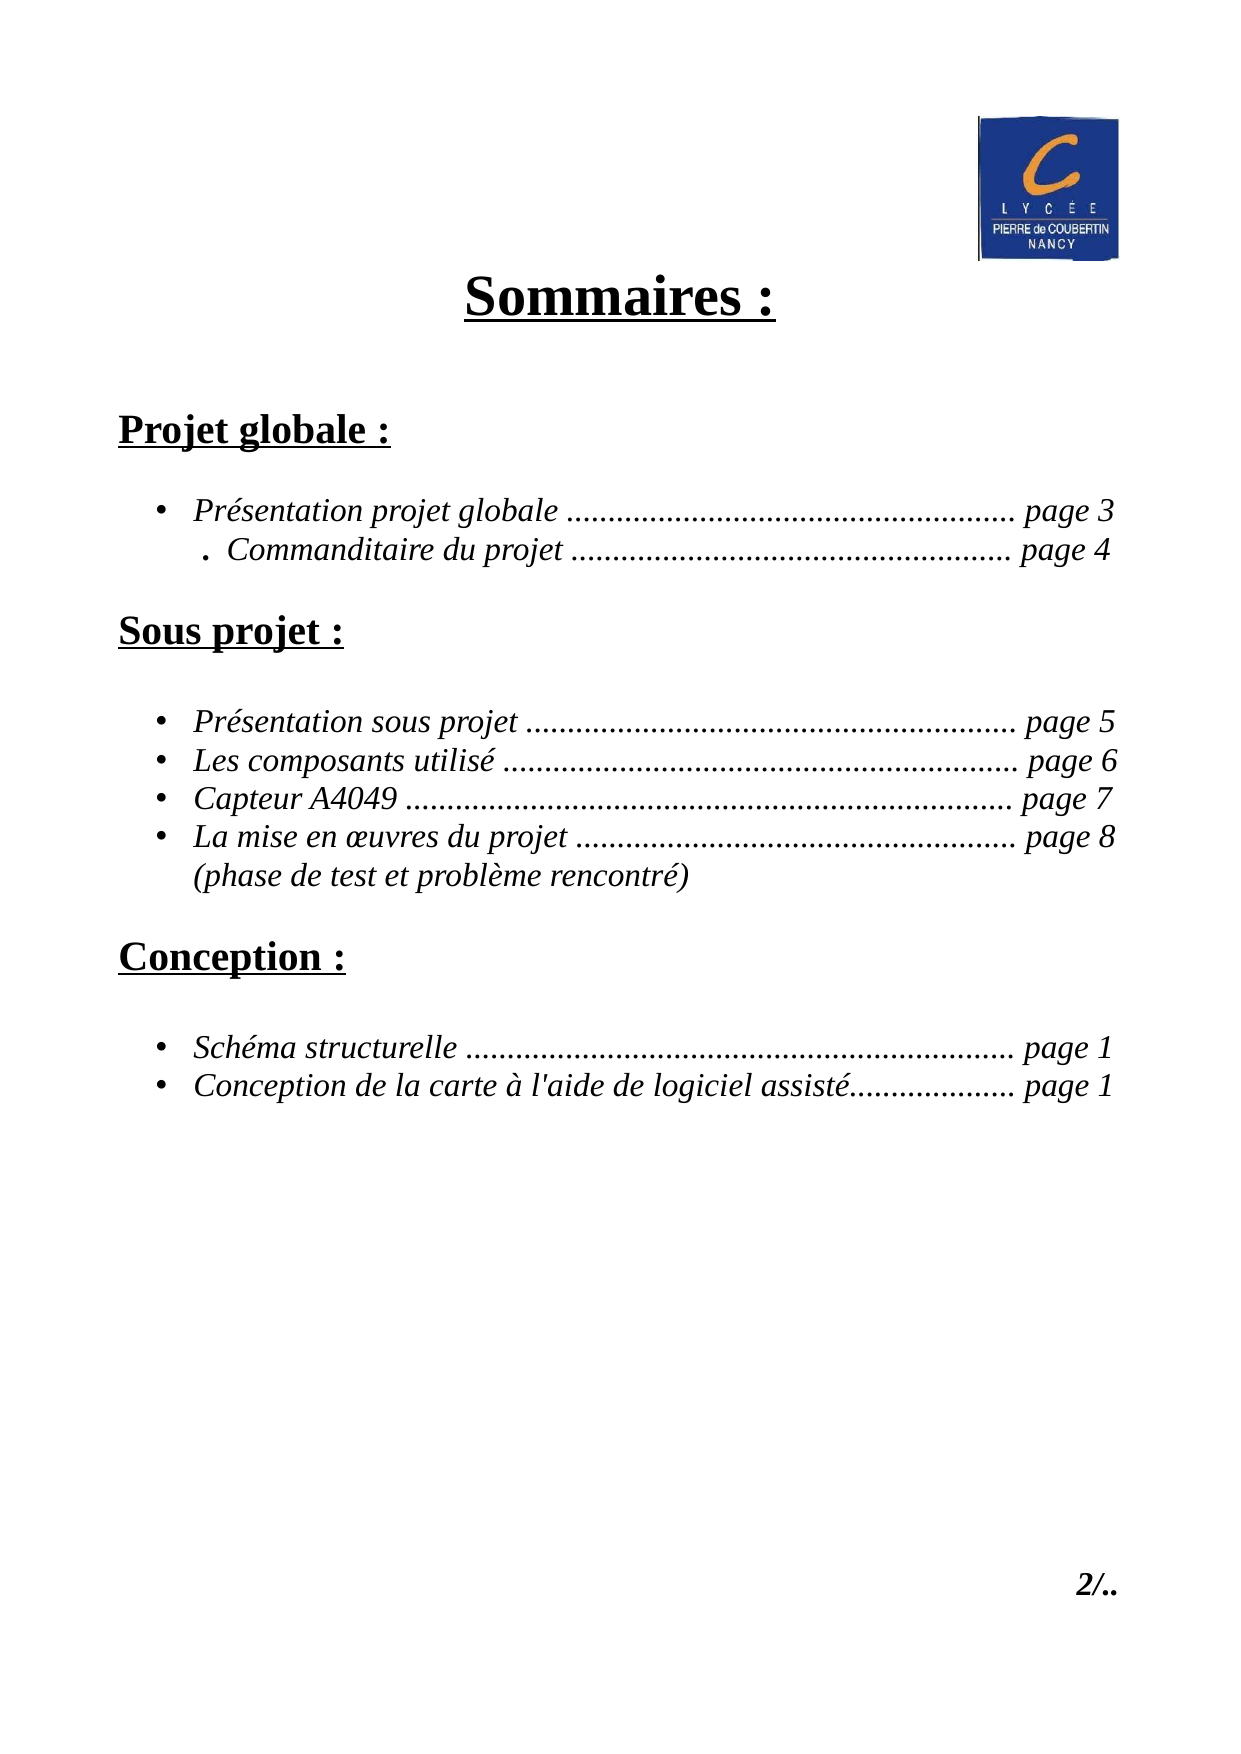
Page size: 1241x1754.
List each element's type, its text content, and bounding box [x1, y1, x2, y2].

list Présentation sous projet ........................................................... page 5 [156, 702, 1122, 740]
list Présentation projet globale ...................................................... page 3 [156, 491, 1122, 529]
text Sommaires : [118, 261, 1122, 328]
list Conception de la carte à l'aide de logiciel assisté.................... page 1 [156, 1066, 1122, 1104]
list Capteur A4049 ......................................................................... page 7 [156, 778, 1122, 817]
list (phase de test et problème rencontré) [156, 855, 1122, 893]
list Schéma structurelle .................................................................. page 1 [156, 1027, 1122, 1066]
text 2/.. [118, 1564, 1122, 1602]
list . Commanditaire du projet ..................................................... page 4 [156, 529, 1122, 567]
list La mise en œuvres du projet ..................................................... page 8 [156, 817, 1122, 855]
text Sous projet : [118, 606, 1122, 654]
text Projet globale : [118, 404, 1122, 452]
list Les composants utilisé .............................................................. page 6 [156, 740, 1122, 778]
text Conception : [118, 932, 1122, 979]
picture [975, 116, 1120, 261]
